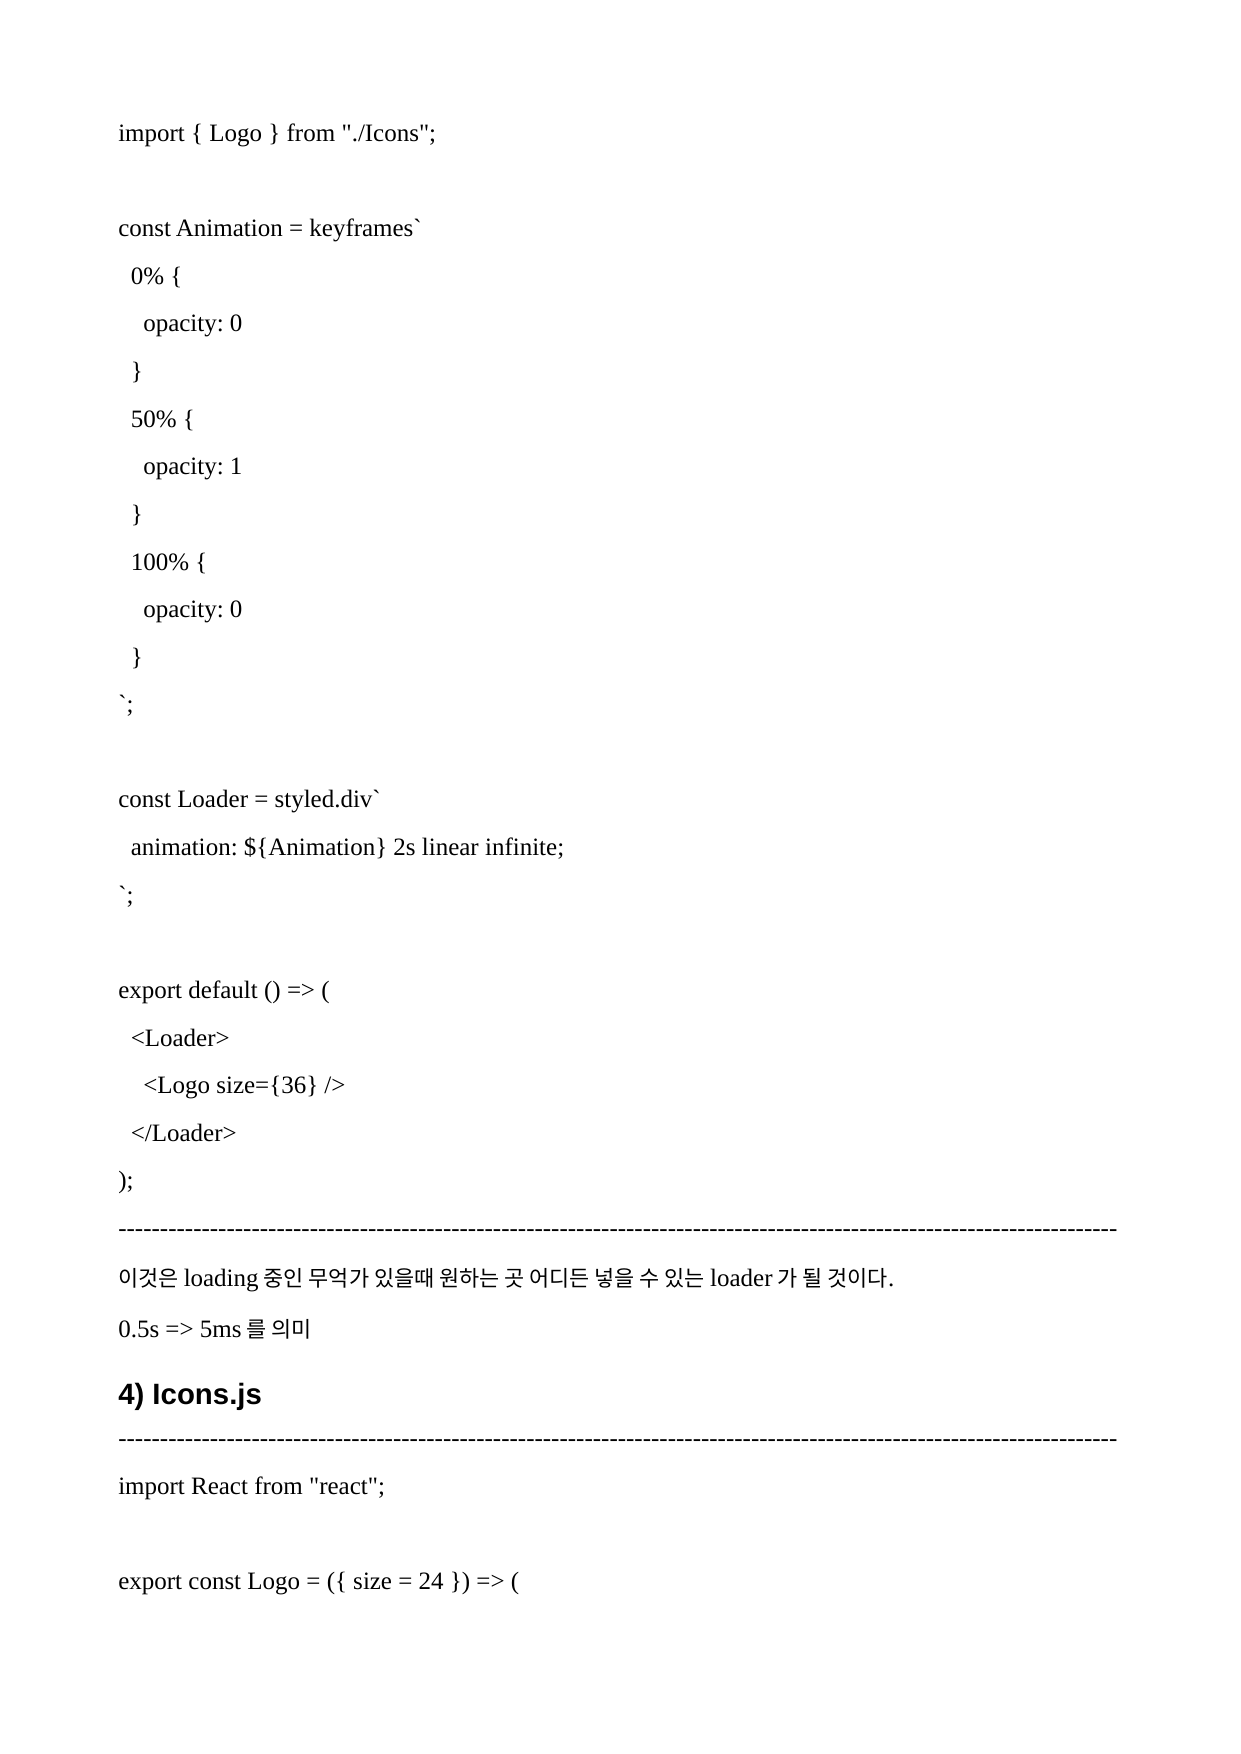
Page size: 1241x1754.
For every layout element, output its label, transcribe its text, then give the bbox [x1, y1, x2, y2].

text `; [118, 880, 1122, 908]
text } [118, 499, 1122, 528]
text opacity: 1 [118, 451, 1122, 480]
text } [118, 642, 1122, 671]
text animation: ${Animation} 2s linear infinite; [118, 832, 1122, 861]
text export default () => ( [118, 975, 1122, 1004]
text 이것은 loading중인 무억가 있을때 원하는 곳 어디든 넣을 수 있는 loader가 될 것이다. [118, 1261, 1122, 1292]
text ------------------------------------------------------------------------------------------------------------------------ [118, 1423, 1122, 1452]
text <Loader> [118, 1023, 1122, 1051]
text } [118, 356, 1122, 385]
text const Animation = keyframes` [118, 213, 1122, 242]
text const Loader = styled.div` [118, 784, 1122, 813]
text </Loader> [118, 1118, 1122, 1147]
text import React from "react"; [118, 1471, 1122, 1500]
text `; [118, 689, 1122, 718]
text 100% { [118, 547, 1122, 575]
text 0.5s => 5ms를 의미 [118, 1312, 1122, 1343]
text ); [118, 1165, 1122, 1194]
text ------------------------------------------------------------------------------------------------------------------------ [118, 1213, 1122, 1242]
text <Logo size={36} /> [118, 1070, 1122, 1099]
text 50% { [118, 404, 1122, 432]
subtitle 4) Icons.js [118, 1377, 1122, 1411]
text opacity: 0 [118, 308, 1122, 337]
text export const Logo = ({ size = 24 }) => ( [118, 1566, 1122, 1595]
text opacity: 0 [118, 594, 1122, 623]
text import { Logo } from "./Icons"; [118, 118, 1122, 147]
text 0% { [118, 261, 1122, 290]
